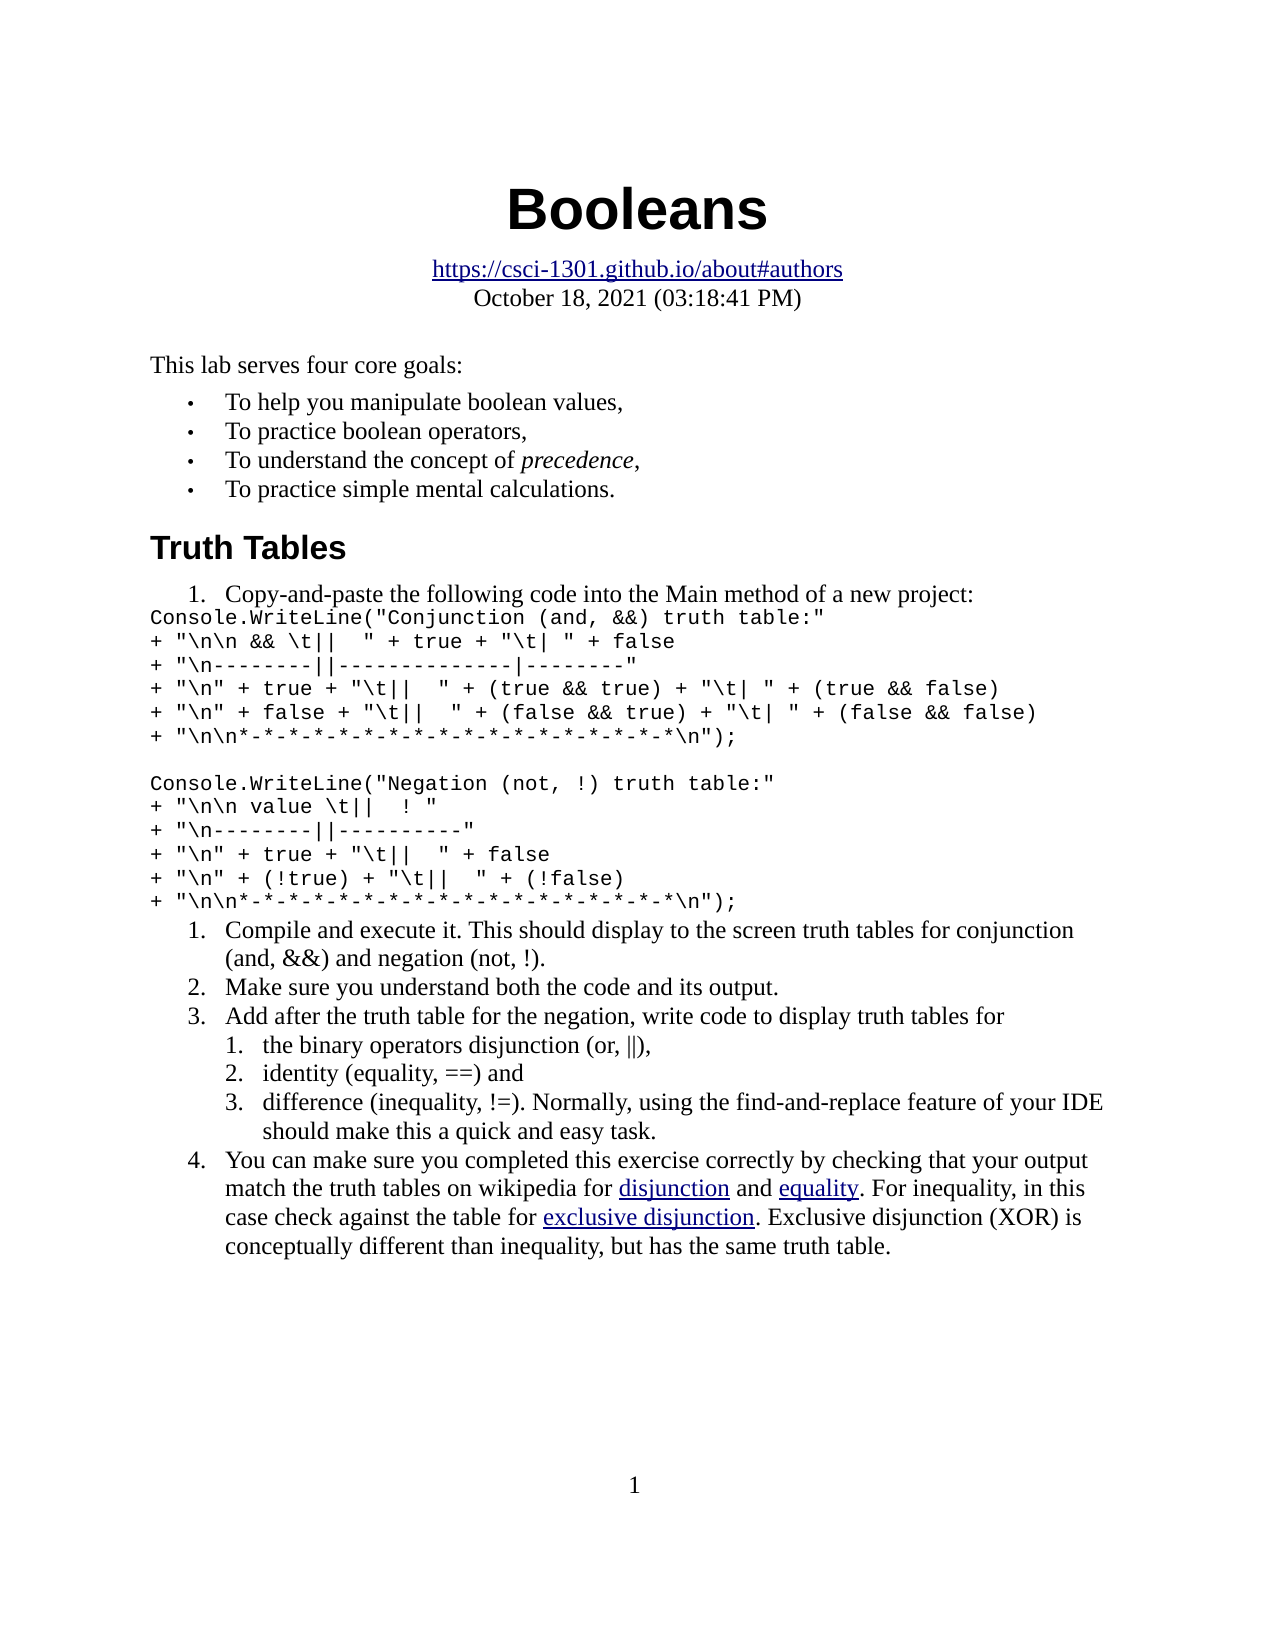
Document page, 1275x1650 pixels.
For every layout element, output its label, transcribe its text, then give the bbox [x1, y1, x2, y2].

list To understand the concept of precedence, [187, 445, 1125, 474]
list Make sure you understand both the code and its output. [187, 972, 1125, 1001]
text + "\n\n*-*-*-*-*-*-*-*-*-*-*-*-*-*-*-*-*-*\n"); [150, 891, 1125, 915]
list To practice boolean operators, [187, 416, 1125, 445]
list identity (equality, ==) and [225, 1058, 1125, 1087]
text + "\n" + false + "\t|| " + (false && true) + "\t| " + (false && false) [150, 702, 1125, 726]
text + "\n\n*-*-*-*-*-*-*-*-*-*-*-*-*-*-*-*-*-*\n"); [150, 726, 1125, 749]
text + "\n--------||----------" [150, 820, 1125, 844]
list difference (inequality, !=). Normally, using the find-and-replace feature of your IDE should make this a quick and easy task. [225, 1087, 1125, 1145]
list the binary operators disjunction (or, ||), [225, 1030, 1125, 1058]
list To help you manipulate boolean values, [187, 387, 1125, 416]
text This lab serves four core goals: [150, 350, 1125, 378]
list Add after the truth table for the negation, write code to display truth tables for [187, 1001, 1125, 1030]
list To practice simple mental calculations. [187, 474, 1125, 502]
text + "\n" + true + "\t|| " + (true && true) + "\t| " + (true && false) [150, 678, 1125, 702]
list Copy-and-paste the following code into the Main method of a new project: [187, 579, 1125, 607]
text + "\n" + true + "\t|| " + false [150, 844, 1125, 867]
text October 18, 2021 (03:18:41 PM) [150, 283, 1125, 312]
text + "\n--------||--------------|--------" [150, 655, 1125, 678]
text Console.WriteLine("Negation (not, !) truth table:" [150, 773, 1125, 797]
text https://csci-1301.github.io/about#authors [150, 254, 1125, 283]
title Booleans [150, 175, 1125, 242]
subtitle Truth Tables [150, 527, 1125, 566]
list You can make sure you completed this exercise correctly by checking that your output match the truth tables on wikipedia for disjunction and equality. For inequality, in this case check against the table for exclusive disjunction. Exclusive disjunction (XOR) is conceptually different than inequality, but has the same truth table. [187, 1145, 1125, 1260]
text + "\n" + (!true) + "\t|| " + (!false) [150, 867, 1125, 891]
text + "\n\n value \t|| ! " [150, 797, 1125, 820]
text + "\n\n && \t|| " + true + "\t| " + false [150, 631, 1125, 655]
list Compile and execute it. This should display to the screen truth tables for conjunction (and, &&) and negation (not, !). [187, 915, 1125, 972]
text Console.WriteLine("Conjunction (and, &&) truth table:" [150, 607, 1125, 631]
